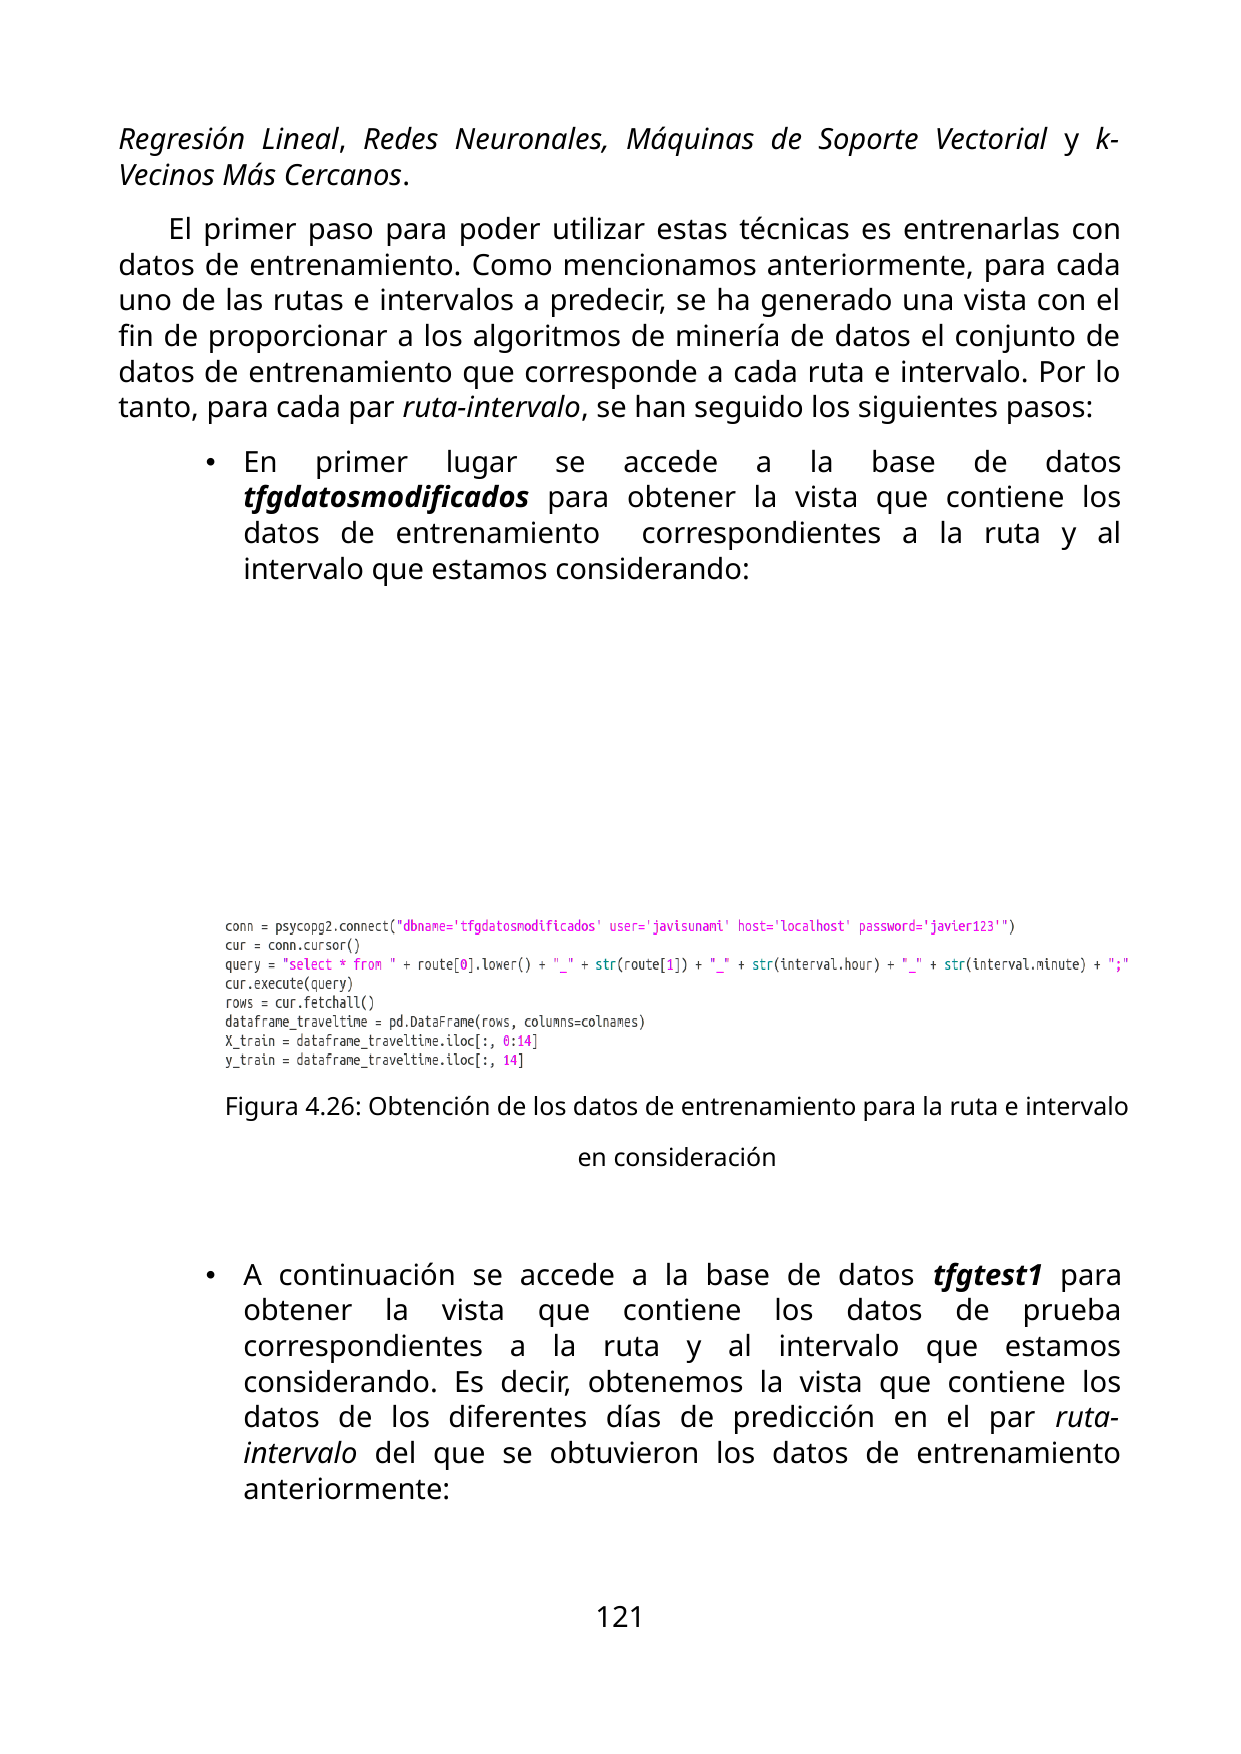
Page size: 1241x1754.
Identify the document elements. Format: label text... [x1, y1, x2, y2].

text El primer paso para poder utilizar estas técnicas es entrenarlas con datos de entrenamiento. Como mencionamos anteriormente, para cada uno de las rutas e intervalos a predecir, se ha generado una vista con el fin de proporcionar a los algoritmos de minería de datos el conjunto de datos de entrenamiento que corresponde a cada ruta e intervalo. Por lo tanto, para cada par ruta-intervalo, se han seguido los siguientes pasos: [118, 208, 1122, 426]
text Figura 4.26: Obtención de los datos de entrenamiento para la ruta e intervalo en consideración [219, 1072, 1135, 1174]
list En primer lugar se accede a la base de datos tfgdatosmodificados para obtener la vista que contiene los datos de entrenamiento correspondientes a la ruta y al intervalo que estamos considerando: [206, 441, 1122, 588]
list A continuación se accede a la base de datos tfgtest1 para obtener la vista que contiene los datos de prueba correspondientes a la ruta y al intervalo que estamos considerando. Es decir, obtenemos la vista que contiene los datos de los diferentes días de predicción en el par ruta-intervalo del que se obtuvieron los datos de entrenamiento anteriormente: [206, 1254, 1122, 1508]
picture [218, 917, 1135, 1072]
text Regresión Lineal, Redes Neuronales, Máquinas de Soporte Vectorial y k-Vecinos Más Cercanos. [118, 118, 1122, 193]
